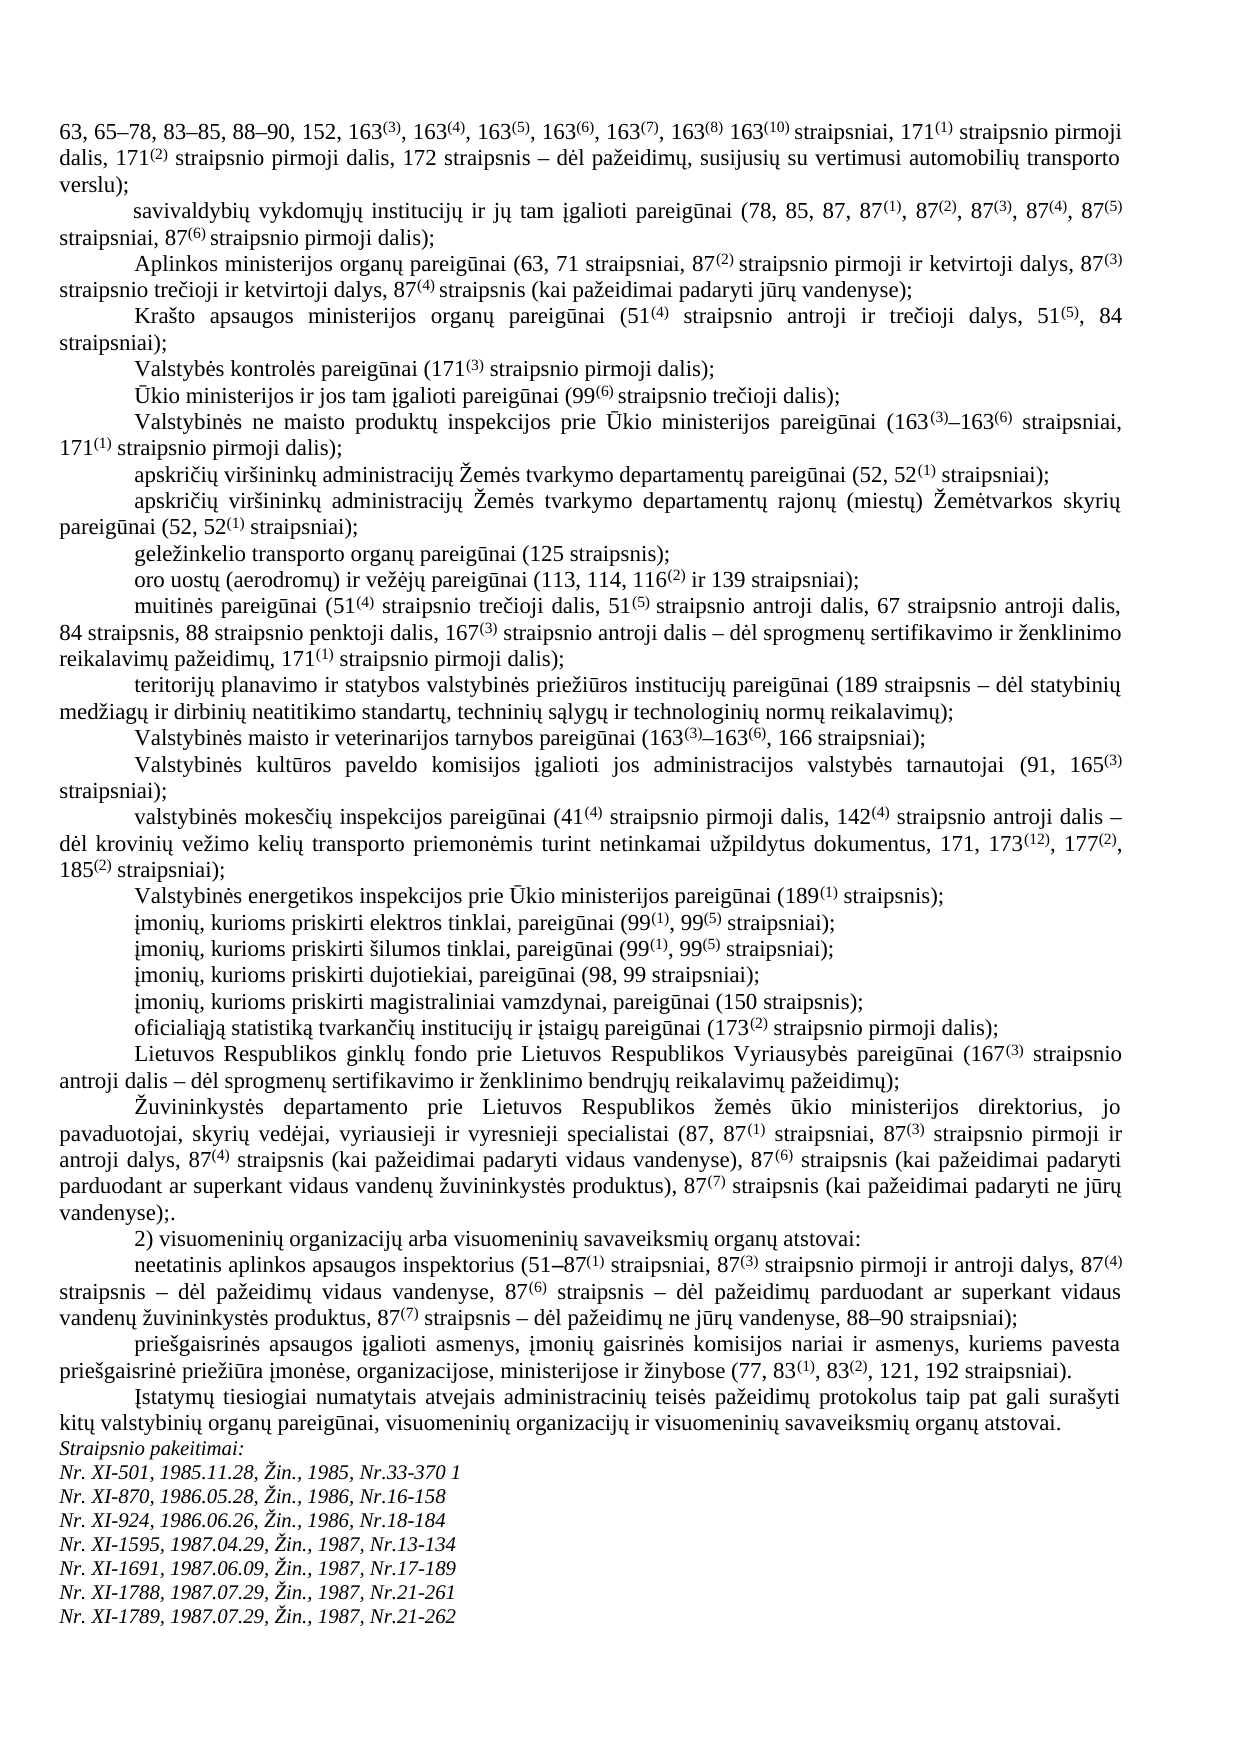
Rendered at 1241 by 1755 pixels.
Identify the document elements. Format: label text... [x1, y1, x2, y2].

text Nr. XI-870, 1986.05.28, Žin., 1986, Nr.16-158 [59, 1484, 1122, 1508]
text Lietuvos Respublikos ginklų fondo prie Lietuvos Respublikos Vyriausybės pareigūnai (167(3) straipsnio antroji dalis – dėl sprogmenų sertifikavimo ir ženklinimo bendrųjų reikalavimų pažeidimų); [59, 1041, 1122, 1093]
text muitinės pareigūnai (51(4) straipsnio trečioji dalis, 51(5) straipsnio antroji dalis, 67 straipsnio antroji dalis, 84 straipsnis, 88 straipsnio penktoji dalis, 167(3) straipsnio antroji dalis – dėl sprogmenų sertifikavimo ir ženklinimo reikalavimų pažeidimų, 171(1) straipsnio pirmoji dalis); [59, 592, 1122, 672]
text įmonių, kurioms priskirti šilumos tinklai, pareigūnai (99(1), 99(5) straipsniai); [59, 935, 1122, 961]
text geležinkelio transporto organų pareigūnai (125 straipsnis); [59, 540, 1122, 566]
text Valstybinės energetikos inspekcijos prie Ūkio ministerijos pareigūnai (189(1) straipsnis); [59, 882, 1122, 909]
text 2) visuomeninių organizacijų arba visuomeninių savaveiksmių organų atstovai: [59, 1225, 1122, 1251]
text Nr. XI-1788, 1987.07.29, Žin., 1987, Nr.21-261 [59, 1580, 1122, 1604]
text oficialiąją statistiką tvarkančių institucijų ir įstaigų pareigūnai (173(2) straipsnio pirmoji dalis); [59, 1014, 1122, 1041]
text priešgaisrinės apsaugos įgalioti asmenys, įmonių gaisrinės komisijos nariai ir asmenys, kuriems pavesta priešgaisrinė priežiūra įmonėse, organizacijose, ministerijose ir žinybose (77, 83(1), 83(2), 121, 192 straipsniai). [59, 1330, 1122, 1383]
text Nr. XI-501, 1985.11.28, Žin., 1985, Nr.33-370 1 [59, 1460, 1122, 1484]
text Aplinkos ministerijos organų pareigūnai (63, 71 straipsniai, 87(2) straipsnio pirmoji ir ketvirtoji dalys, 87(3) straipsnio trečioji ir ketvirtoji dalys, 87(4) straipsnis (kai pažeidimai padaryti jūrų vandenyse); [59, 250, 1122, 303]
text oro uostų (aerodromų) ir vežėjų pareigūnai (113, 114, 116(2) ir 139 straipsniai); [59, 566, 1122, 592]
text Įstatymų tiesiogiai numatytais atvejais administracinių teisės pažeidimų protokolus taip pat gali surašyti kitų valstybinių organų pareigūnai, visuomeninių organizacijų ir visuomeninių savaveiksmių organų atstovai. [59, 1383, 1122, 1436]
text teritorijų planavimo ir statybos valstybinės priežiūros institucijų pareigūnai (189 straipsnis – dėl statybinių medžiagų ir dirbinių neatitikimo standartų, techninių sąlygų ir technologinių normų reikalavimų); [59, 672, 1122, 724]
text įmonių, kurioms priskirti magistraliniai vamzdynai, pareigūnai (150 straipsnis); [59, 988, 1122, 1014]
text Valstybės kontrolės pareigūnai (171(3) straipsnio pirmoji dalis); [59, 355, 1122, 382]
text Nr. XI-924, 1986.06.26, Žin., 1986, Nr.18-184 [59, 1508, 1122, 1532]
text Nr. XI-1789, 1987.07.29, Žin., 1987, Nr.21-262 [59, 1604, 1122, 1628]
text Ūkio ministerijos ir jos tam įgalioti pareigūnai (99(6) straipsnio trečioji dalis); [59, 382, 1122, 408]
text Valstybinės maisto ir veterinarijos tarnybos pareigūnai (163(3)–163(6), 166 straipsniai); [59, 724, 1122, 751]
text Nr. XI-1691, 1987.06.09, Žin., 1987, Nr.17-189 [59, 1556, 1122, 1580]
text Straipsnio pakeitimai: [59, 1436, 1122, 1460]
text Krašto apsaugos ministerijos organų pareigūnai (51(4) straipsnio antroji ir trečioji dalys, 51(5), 84 straipsniai); [59, 303, 1122, 355]
text savivaldybių vykdomųjų institucijų ir jų tam įgalioti pareigūnai (78, 85, 87, 87(1), 87(2), 87(3), 87(4), 87(5) straipsniai, 87(6) straipsnio pirmoji dalis); [59, 197, 1122, 250]
text valstybinės mokesčių inspekcijos pareigūnai (41(4) straipsnio pirmoji dalis, 142(4) straipsnio antroji dalis – dėl krovinių vežimo kelių transporto priemonėmis turint netinkamai užpildytus dokumentus, 171, 173(12), 177(2), 185(2) straipsniai); [59, 803, 1122, 882]
text įmonių, kurioms priskirti dujotiekiai, pareigūnai (98, 99 straipsniai); [59, 961, 1122, 988]
text įmonių, kurioms priskirti elektros tinklai, pareigūnai (99(1), 99(5) straipsniai); [59, 909, 1122, 935]
text apskričių viršininkų administracijų Žemės tvarkymo departamentų pareigūnai (52, 52(1) straipsniai); [59, 461, 1122, 487]
text Valstybinės ne maisto produktų inspekcijos prie Ūkio ministerijos pareigūnai (163(3)–163(6) straipsniai, 171(1) straipsnio pirmoji dalis); [59, 408, 1122, 461]
text apskričių viršininkų administracijų Žemės tvarkymo departamentų rajonų (miestų) Žemėtvarkos skyrių pareigūnai (52, 52(1) straipsniai); [59, 487, 1122, 540]
text Žuvininkystės departamento prie Lietuvos Respublikos žemės ūkio ministerijos direktorius, jo pavaduotojai, skyrių vedėjai, vyriausieji ir vyresnieji specialistai (87, 87(1) straipsniai, 87(3) straipsnio pirmoji ir antroji dalys, 87(4) straipsnis (kai pažeidimai padaryti vidaus vandenyse), 87(6) straipsnis (kai pažeidimai padaryti parduodant ar superkant vidaus vandenų žuvininkystės produktus), 87(7) straipsnis (kai pažeidimai padaryti ne jūrų vandenyse);. [59, 1093, 1122, 1225]
text Valstybinės kultūros paveldo komisijos įgalioti jos administracijos valstybės tarnautojai (91, 165(3) straipsniai); [59, 751, 1122, 803]
text 63, 65–78, 83–85, 88–90, 152, 163(3), 163(4), 163(5), 163(6), 163(7), 163(8) 163(10) straipsniai, 171(1) straipsnio pirmoji dalis, 171(2) straipsnio pirmoji dalis, 172 straipsnis – dėl pažeidimų, susijusių su vertimusi automobilių transporto verslu); [59, 118, 1122, 197]
text Nr. XI-1595, 1987.04.29, Žin., 1987, Nr.13-134 [59, 1532, 1122, 1556]
text neetatinis aplinkos apsaugos inspektorius (51–87(1) straipsniai, 87(3) straipsnio pirmoji ir antroji dalys, 87(4) straipsnis – dėl pažeidimų vidaus vandenyse, 87(6) straipsnis – dėl pažeidimų parduodant ar superkant vidaus vandenų žuvininkystės produktus, 87(7) straipsnis – dėl pažeidimų ne jūrų vandenyse, 88–90 straipsniai); [59, 1251, 1122, 1330]
